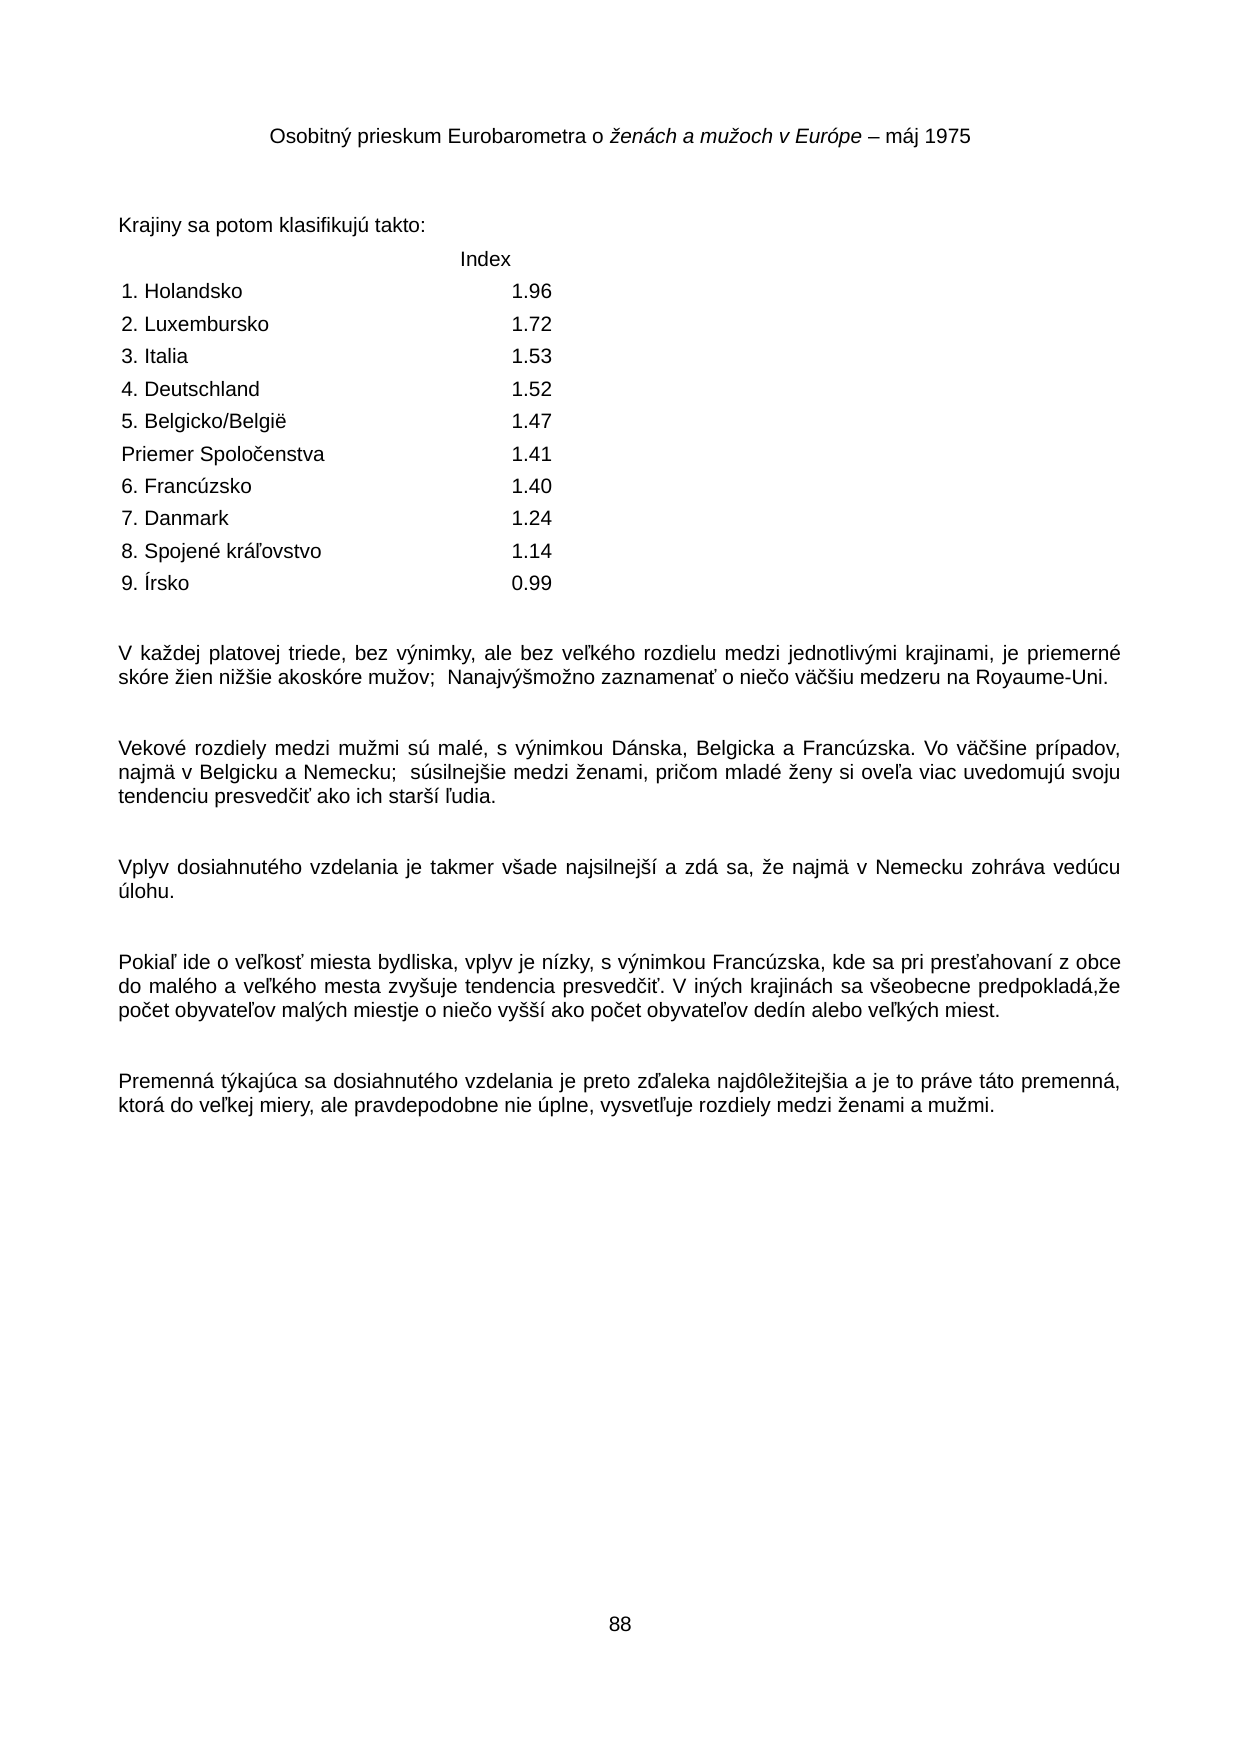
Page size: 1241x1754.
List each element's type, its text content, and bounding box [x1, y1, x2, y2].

text Vekové rozdiely medzi mužmi sú malé, s výnimkou Dánska, Belgicka a Francúzska. Vo väčšine prípadov, najmä v Belgicku a Nemecku; súsilnejšie medzi ženami, pričom mladé ženy si oveľa viac uvedomujú svoju tendenciu presvedčiť ako ich starší ľudia. [118, 736, 1122, 808]
table_cell 1,53 [416, 340, 555, 372]
table_cell 1,47 [416, 405, 555, 437]
table_header [118, 243, 416, 275]
text Pokiaľ ide o veľkosť miesta bydliska, vplyv je nízky, s výnimkou Francúzska, kde sa pri presťahovaní z obce do malého a veľkého mesta zvyšuje tendencia presvedčiť. V iných krajinách sa všeobecne predpokladá,že počet obyvateľov malých miestje o niečo vyšší ako počet obyvateľov dedín alebo veľkých miest. [118, 950, 1122, 1022]
text Krajiny sa potom klasifikujú takto: [118, 213, 1122, 237]
table_cell Priemer Spoločenstva [118, 437, 416, 469]
table_cell 1,40 [416, 470, 555, 502]
table_cell 1,14 [416, 534, 555, 567]
table_cell 1,52 [416, 373, 555, 405]
table_cell 5. Belgicko/België [118, 405, 416, 437]
table_cell 1,41 [416, 437, 555, 469]
table_cell 1,72 [416, 308, 555, 340]
table_cell 8. Spojené kráľovstvo [118, 534, 416, 567]
text V každej platovej triede, bez výnimky, ale bez veľkého rozdielu medzi jednotlivými krajinami, je priemerné skóre žien nižšie akoskóre mužov; Nanajvýšmožno zaznamenať o niečo väčšiu medzeru na Royaume-Uni. [118, 641, 1122, 688]
text Premenná týkajúca sa dosiahnutého vzdelania je preto zďaleka najdôležitejšia a je to práve táto premenná, ktorá do veľkej miery, ale pravdepodobne nie úplne, vysvetľuje rozdiely medzi ženami a mužmi. [118, 1069, 1122, 1117]
table_cell 0,99 [416, 567, 555, 599]
table_cell 9. Írsko [118, 567, 416, 599]
table_cell 7. Danmark [118, 502, 416, 534]
table_cell 4. Deutschland [118, 373, 416, 405]
table_cell 6. Francúzsko [118, 470, 416, 502]
table_cell 1. Holandsko [118, 275, 416, 308]
table_cell 2. Luxembursko [118, 308, 416, 340]
table_header Index [416, 243, 555, 275]
table_cell 1,96 [416, 275, 555, 308]
table_cell 3. Italia [118, 340, 416, 372]
table_cell 1,24 [416, 502, 555, 534]
text Vplyv dosiahnutého vzdelania je takmer všade najsilnejší a zdá sa, že najmä v Nemecku zohráva vedúcu úlohu. [118, 855, 1122, 903]
